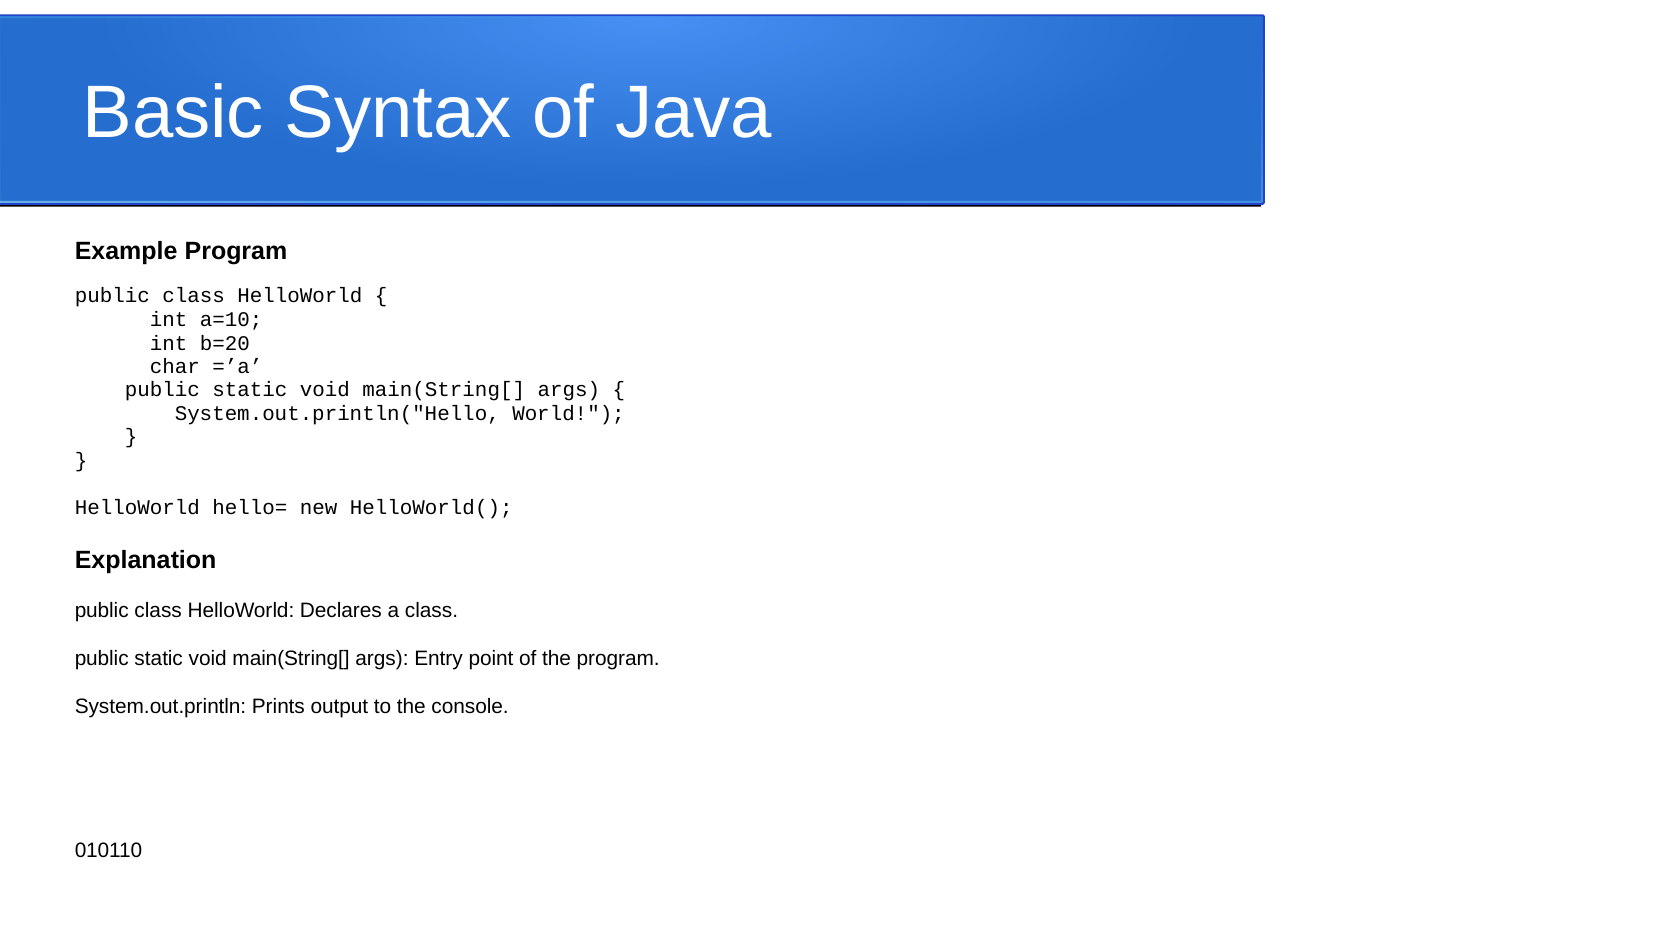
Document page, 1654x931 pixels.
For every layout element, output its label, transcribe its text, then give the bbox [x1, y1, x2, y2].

title Basic Syntax of Java [82, 35, 1235, 189]
text_box Example Program public class HelloWorld { int a=10; int b=20 char =’a’ public static void main(String[] args) { System.out.println("Hello, World!"); } } HelloWorld hello= new HelloWorld(); Explanation public class HelloWorld: Declares a class. public static void main(String[] args): Entry point of the program. System.out.println: Prints output to the console. 010110 [60, 229, 1137, 931]
